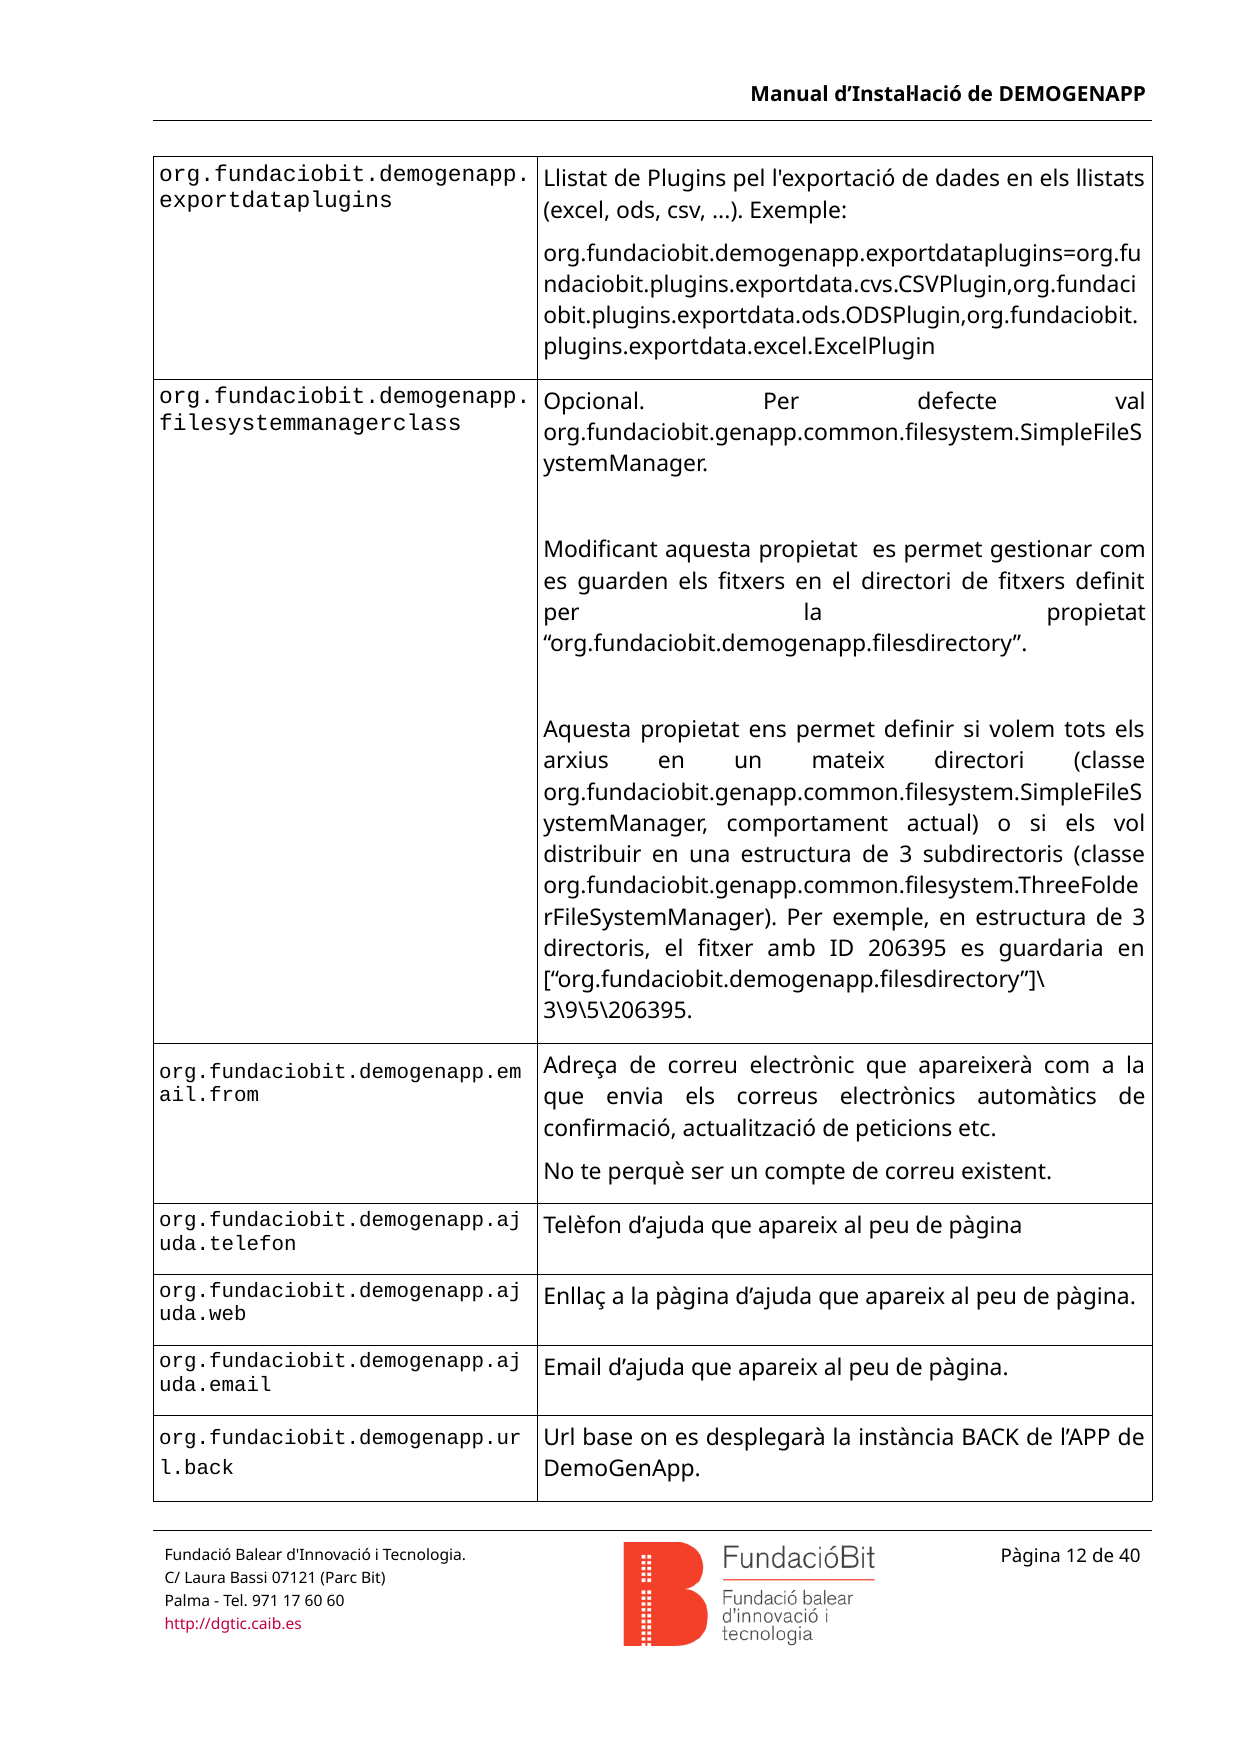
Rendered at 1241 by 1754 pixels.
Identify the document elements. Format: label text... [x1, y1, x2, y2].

table_cell org.fundaciobit.demogenapp.ajuda.email [154, 1346, 537, 1415]
table_cell org.fundaciobit.demogenapp.exportdataplugins [154, 157, 537, 379]
table_cell org.fundaciobit.demogenapp.filesystemmanagerclass [154, 380, 537, 1043]
table_cell Email d’ajuda que apareix al peu de pàgina. [538, 1346, 1152, 1415]
table_cell org.fundaciobit.demogenapp.url.back [154, 1416, 537, 1501]
picture [623, 1542, 875, 1646]
table_cell Llistat de Plugins pel l'exportació de dades en els llistats (excel, ods, csv, ...). Exemple: org.fundaciobit.demogenapp.exportdataplugins=org.fundaciobit.plugins.exportdata.cvs.CSVPlugin,org.fundaciobit.plugins.exportdata.ods.ODSPlugin,org.fundaciobit.plugins.exportdata.excel.ExcelPlugin [538, 157, 1152, 379]
table_cell org.fundaciobit.demogenapp.email.from [154, 1044, 537, 1203]
table_cell org.fundaciobit.demogenapp.ajuda.web [154, 1275, 537, 1344]
table_cell Enllaç a la pàgina d’ajuda que apareix al peu de pàgina. [538, 1275, 1152, 1344]
table_cell Adreça de correu electrònic que apareixerà com a la que envia els correus electrònics automàtics de confirmació, actualització de peticions etc. No te perquè ser un compte de correu existent. [538, 1044, 1152, 1203]
table_cell org.fundaciobit.demogenapp.ajuda.telefon [154, 1204, 537, 1274]
table_cell Url base on es desplegarà la instància BACK de l’APP de DemoGenApp. [538, 1416, 1152, 1501]
table_cell Opcional. Per defecte val org.fundaciobit.genapp.common.filesystem.SimpleFileSystemManager. Modificant aquesta propietat es permet gestionar com es guarden els fitxers en el directori de fitxers definit per la propietat “org.fundaciobit.demogenapp.filesdirectory”. Aquesta propietat ens permet definir si volem tots els arxius en un mateix directori (classe org.fundaciobit.genapp.common.filesystem.SimpleFileSystemManager, comportament actual) o si els vol distribuir en una estructura de 3 subdirectoris (classe org.fundaciobit.genapp.common.filesystem.ThreeFolderFileSystemManager). Per exemple, en estructura de 3 directoris, el fitxer amb ID 206395 es guardaria en [“org.fundaciobit.demogenapp.filesdirectory”]\3\9\5\206395. [538, 380, 1152, 1043]
table_cell Telèfon d’ajuda que apareix al peu de pàgina [538, 1204, 1152, 1274]
